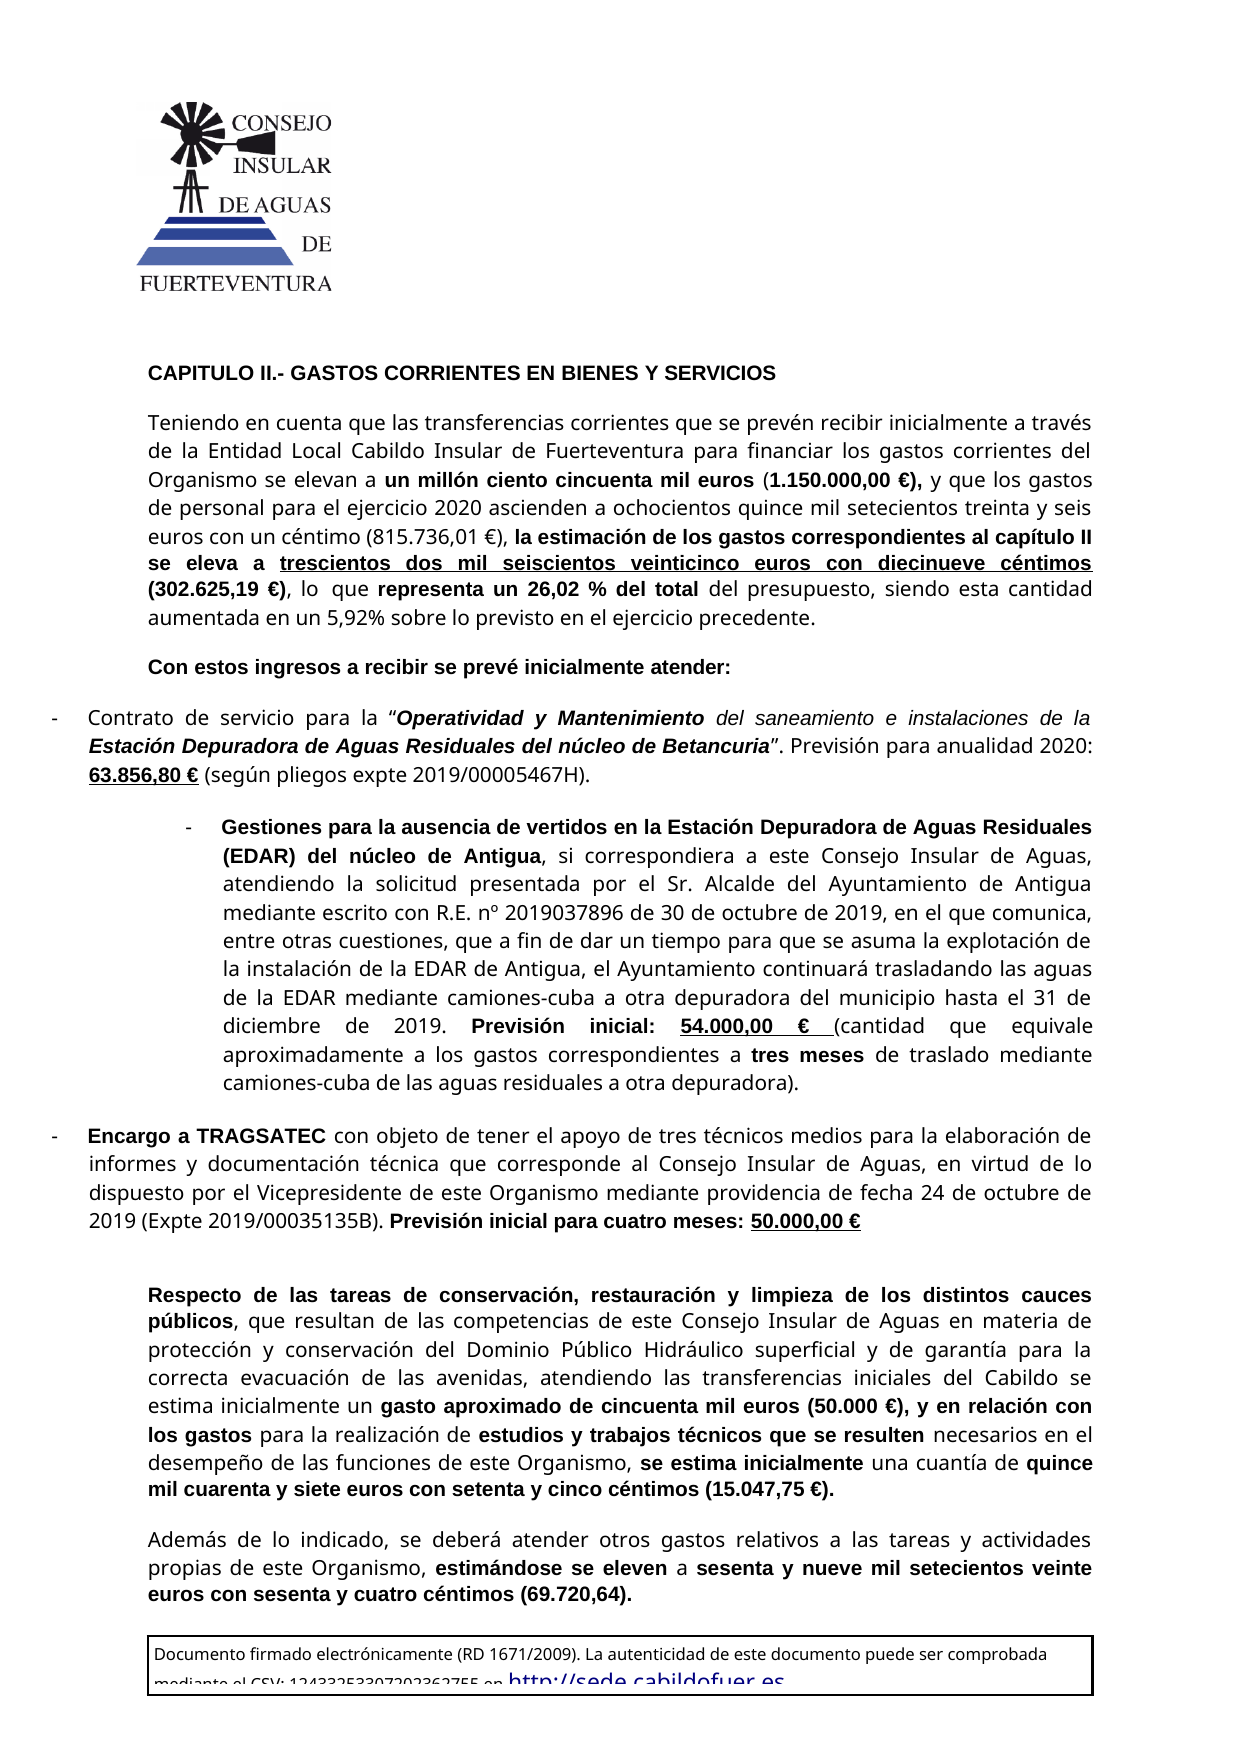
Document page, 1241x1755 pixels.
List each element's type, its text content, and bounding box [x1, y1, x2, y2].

list Gestiones para la ausencia de vertidos en la Estación Depuradora de Aguas Residuales (EDAR) del núcleo de Antigua, si correspondiera a este Consejo Insular de Aguas, atendiendo la solicitud presentada por el Sr. Alcalde del Ayuntamiento de Antigua mediante escrito con R.E. nº 2019037896 de 30 de octubre de 2019, en el que comunica, entre otras cuestiones, que a fin de dar un tiempo para que se asuma la explotación de la instalación de la EDAR de Antigua, el Ayuntamiento continuará trasladando las aguas de la EDAR mediante camiones-cuba a otra depuradora del municipio hasta el 31 de diciembre de 2019. Previsión inicial: 54.000,00 € (cantidad que equivale aproximadamente a los gastos correspondientes a tres meses de traslado mediante camiones-cuba de las aguas residuales a otra depuradora). [185, 812, 1093, 1097]
list Contrato de servicio para la “Operatividad y Mantenimiento del saneamiento e instalaciones de la Estación Depuradora de Aguas Residuales del núcleo de Betancuria”. Previsión para anualidad 2020: 63.856,80 € (según pliegos expte 2019/00005467H). [51, 703, 1093, 788]
text CAPITULO II.- GASTOS CORRIENTES EN BIENES Y SERVICIOS [148, 360, 1152, 384]
text Teniendo en cuenta que las transferencias corrientes que se prevén recibir inicialmente a través de la Entidad Local Cabildo Insular de Fuerteventura para financiar los gastos corrientes del Organismo se elevan a un millón ciento cincuenta mil euros (1.150.000,00 €), y que los gastos de personal para el ejercicio 2020 ascienden a ochocientos quince mil setecientos treinta y seis euros con un céntimo (815.736,01 €), la estimación de los gastos correspondientes al capítulo II se eleva a trescientos dos mil seiscientos veinticinco euros con diecinueve céntimos (302.625,19 €), lo que representa un 26,02 % del total del presupuesto, siendo esta cantidad aumentada en un 5,92% sobre lo previsto en el ejercicio precedente. [148, 408, 1093, 631]
list Encargo a TRAGSATEC con objeto de tener el apoyo de tres técnicos medios para la elaboración de informes y documentación técnica que corresponde al Consejo Insular de Aguas, en virtud de lo dispuesto por el Vicepresidente de este Organismo mediante providencia de fecha 24 de octubre de 2019 (Expte 2019/00035135B). Previsión inicial para cuatro meses: 50.000,00 € [51, 1121, 1093, 1234]
text Además de lo indicado, se deberá atender otros gastos relativos a las tareas y actividades propias de este Organismo, estimándose se eleven a sesenta y nueve mil setecientos veinte euros con sesenta y cuatro céntimos (69.720,64). [148, 1525, 1093, 1606]
text Respecto de las tareas de conservación, restauración y limpieza de los distintos cauces públicos, que resultan de las competencias de este Consejo Insular de Aguas en materia de protección y conservación del Dominio Público Hidráulico superficial y de garantía para la correcta evacuación de las avenidas, atendiendo las transferencias iniciales del Cabildo se estima inicialmente un gasto aproximado de cincuenta mil euros (50.000 €), y en relación con los gastos para la realización de estudios y trabajos técnicos que se resulten necesarios en el desempeño de las funciones de este Organismo, se estima inicialmente una cuantía de quince mil cuarenta y siete euros con setenta y cinco céntimos (15.047,75‬ €). [148, 1282, 1093, 1501]
text Con estos ingresos a recibir se prevé inicialmente atender: [148, 655, 1152, 679]
